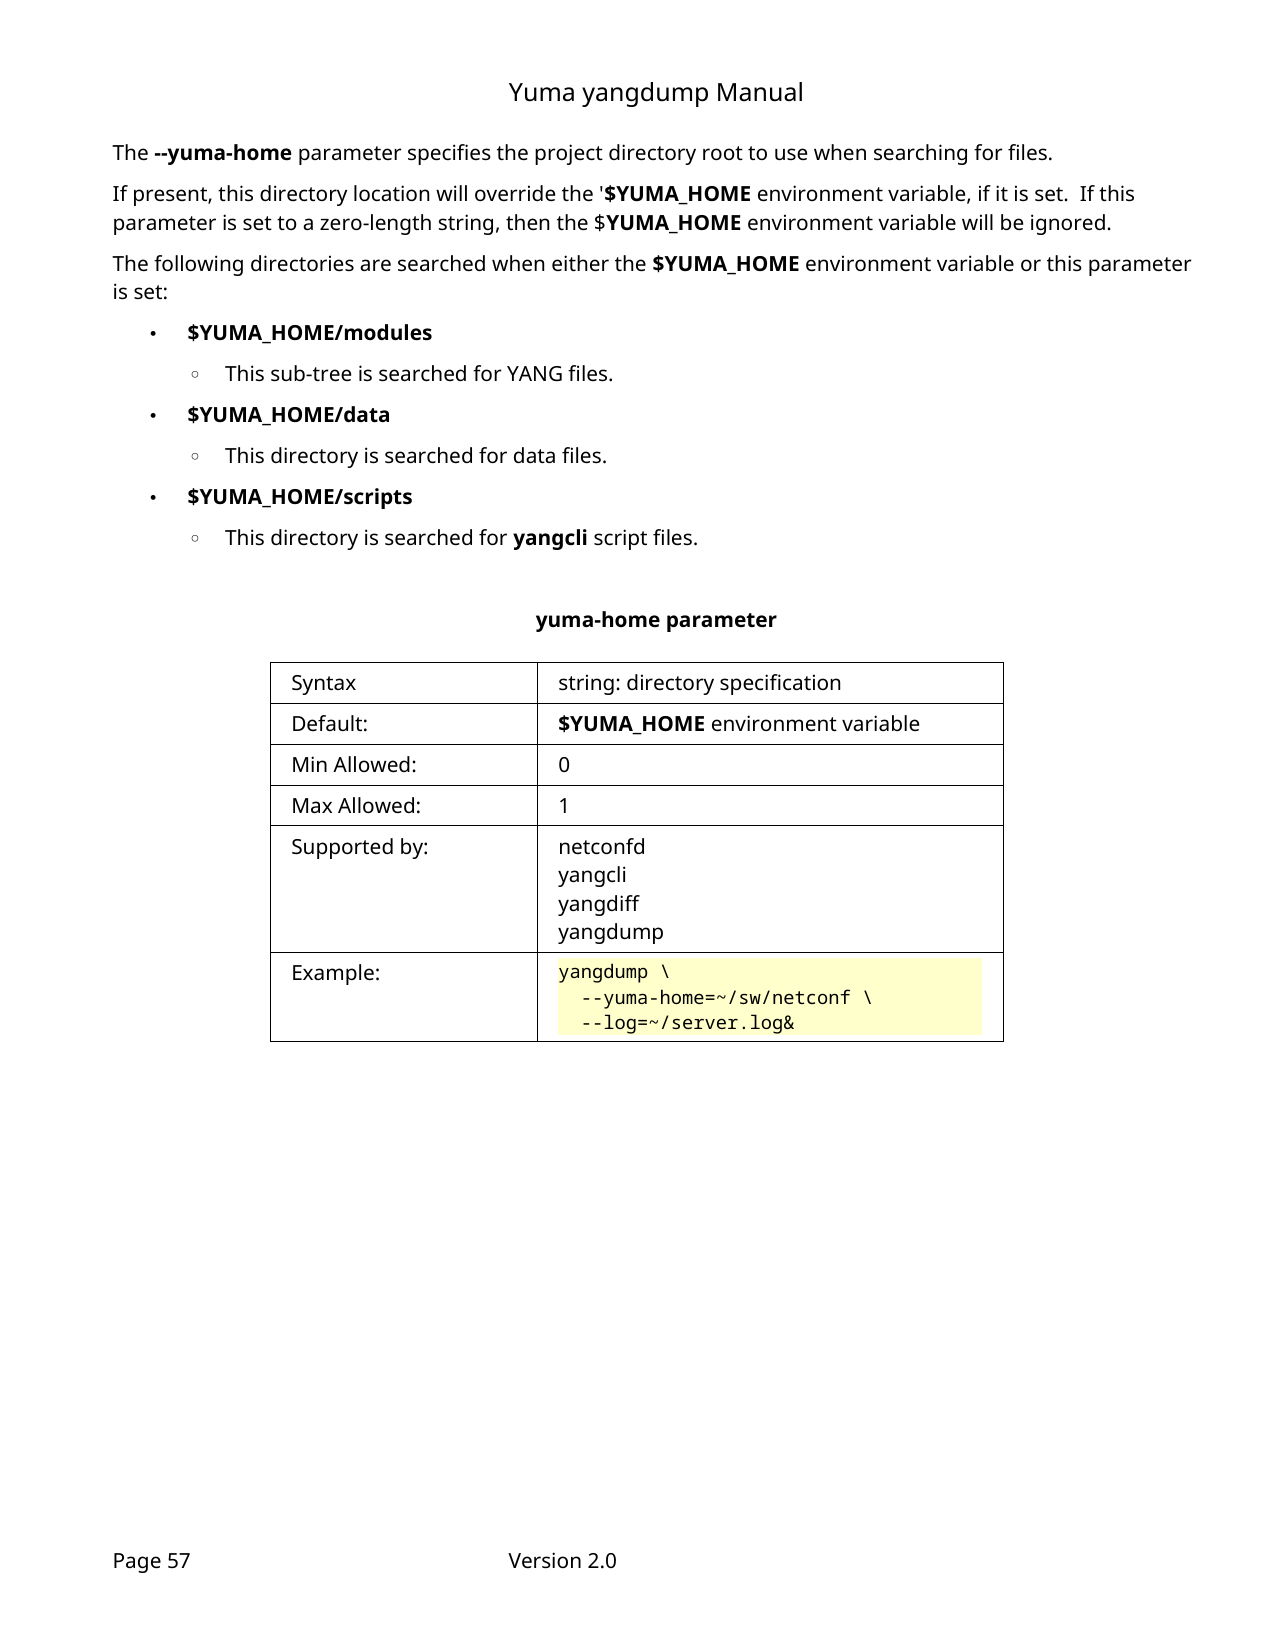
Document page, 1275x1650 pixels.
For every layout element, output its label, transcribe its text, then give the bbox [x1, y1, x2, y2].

list This directory is searched for yangcli script files. [187, 523, 1200, 551]
table_cell 0 [538, 745, 1003, 784]
table_cell netconfd yangcli yangdiff yangdump [538, 826, 1003, 952]
list This sub-tree is searched for YANG files. [187, 359, 1200, 388]
table_cell Min Allowed: [271, 745, 537, 784]
list $YUMA_HOME/modules [150, 318, 1200, 347]
table_cell Example: [271, 953, 537, 1041]
table_header string: directory specification [538, 663, 1003, 703]
subtitle yuma-home parameter [127, 605, 1185, 633]
table_cell $YUMA_HOME environment variable [538, 704, 1003, 743]
table_cell 1 [538, 786, 1003, 825]
table_header Syntax [271, 663, 537, 703]
list $YUMA_HOME/scripts [150, 482, 1200, 510]
text The --yuma-home parameter specifies the project directory root to use when searching for files. [112, 138, 1200, 167]
text If present, this directory location will override the '$YUMA_HOME environment variable, if it is set. If this parameter is set to a zero-length string, then the $YUMA_HOME environment variable will be ignored. [112, 179, 1200, 236]
list $YUMA_HOME/data [150, 400, 1200, 428]
text The following directories are searched when either the $YUMA_HOME environment variable or this parameter is set: [112, 249, 1200, 306]
table_cell yangdump \ --yuma-home=~/sw/netconf \ --log=~/server.log& [538, 953, 1003, 1041]
table_cell Max Allowed: [271, 786, 537, 825]
table_cell Supported by: [271, 826, 537, 952]
list This directory is searched for data files. [187, 441, 1200, 469]
table_cell Default: [271, 704, 537, 743]
